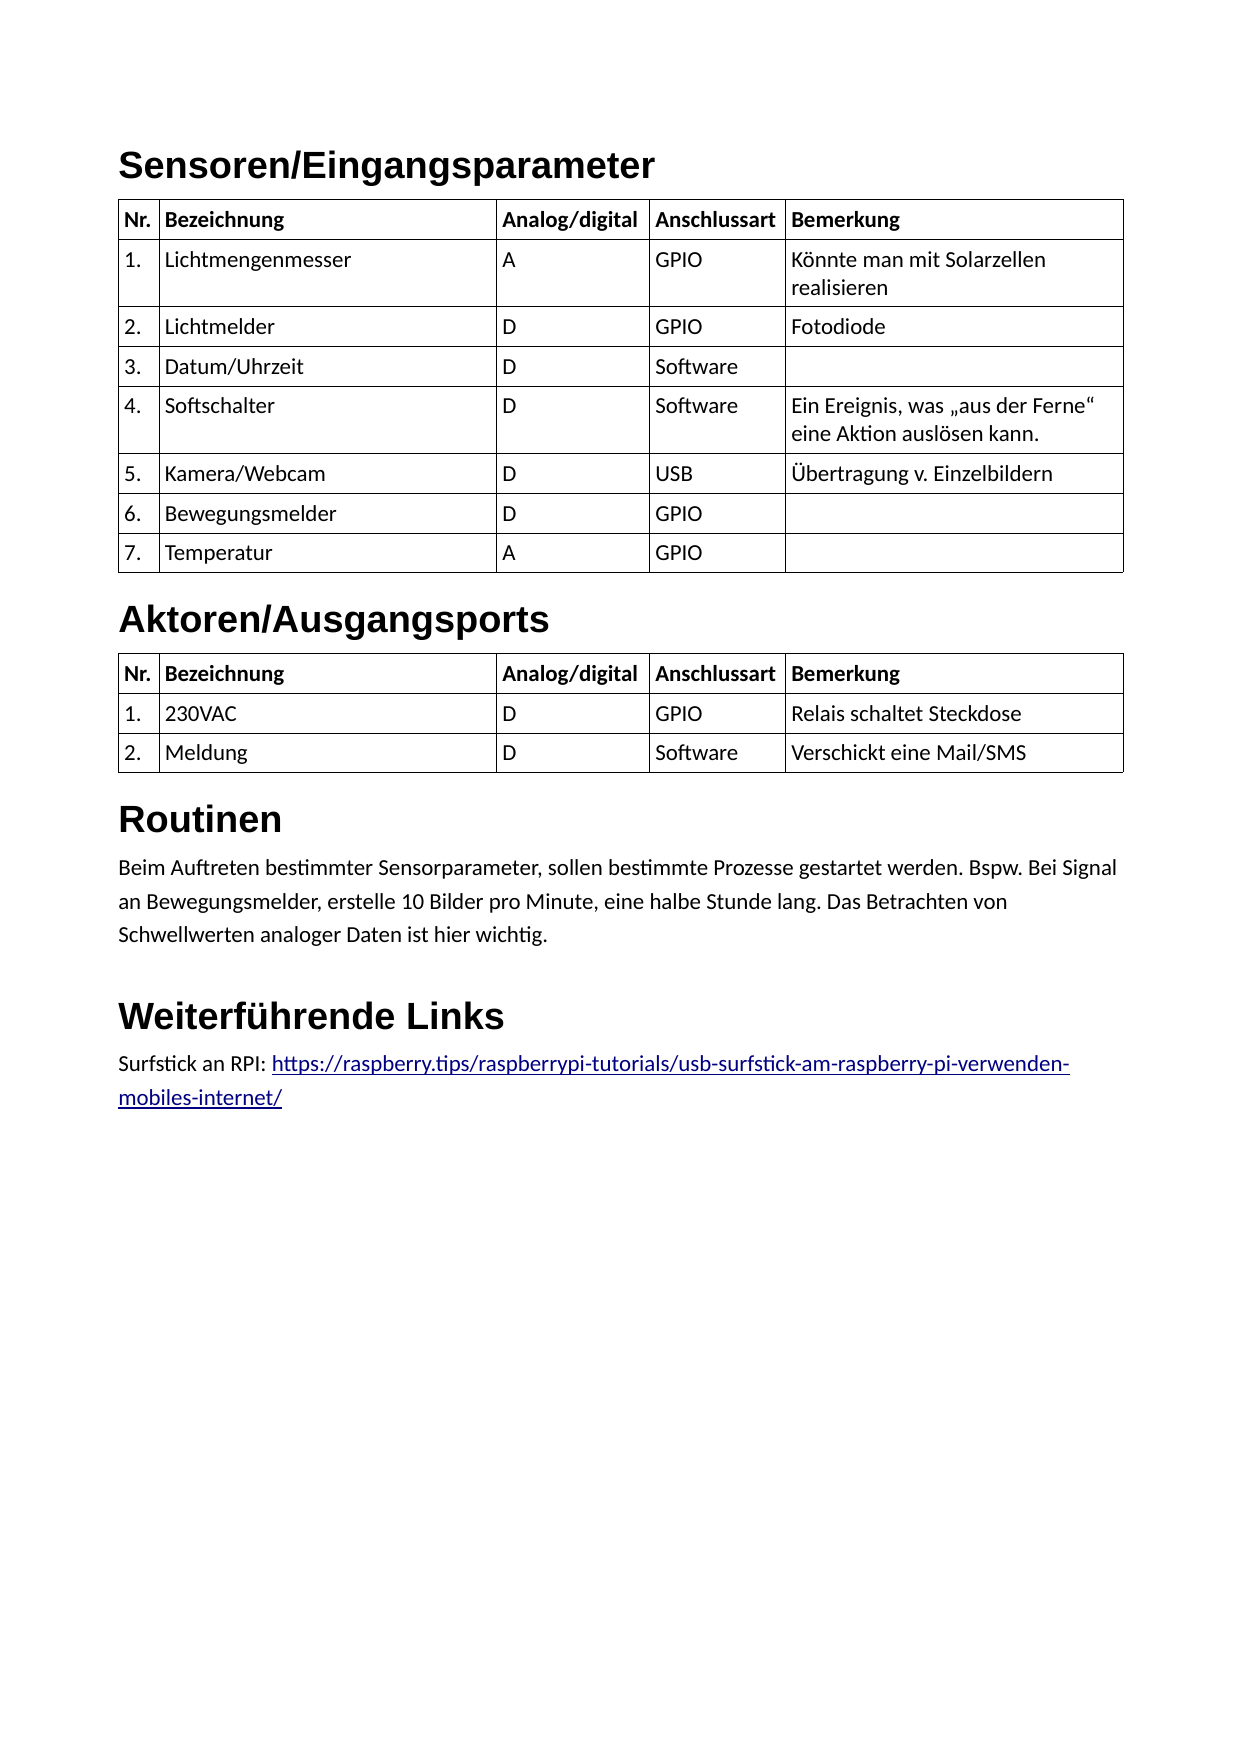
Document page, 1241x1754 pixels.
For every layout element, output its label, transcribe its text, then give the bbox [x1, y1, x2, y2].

text Beim Auftreten bestimmter Sensorparameter, sollen bestimmte Prozesse gestartet werden. Bspw. Bei Signal an Bewegungsmelder, erstelle 10 Bilder pro Minute, eine halbe Stunde lang. Das Betrachten von Schwellwerten analoger Daten ist hier wichtig. [118, 853, 1122, 948]
table_cell 4. [119, 387, 159, 453]
table_header Bemerkung [786, 654, 1123, 693]
table_cell GPIO [650, 240, 785, 306]
subtitle Aktoren/Ausgangsports [118, 597, 1122, 641]
table_cell GPIO [650, 494, 785, 532]
table_cell Relais schaltet Steckdose [786, 694, 1123, 732]
table_cell Software [650, 387, 785, 453]
table_cell 1. [119, 694, 159, 732]
table_cell [786, 534, 1123, 572]
table_cell Datum/Uhrzeit [160, 347, 496, 386]
subtitle Routinen [118, 797, 1122, 841]
table_cell [786, 347, 1123, 386]
table_header Analog/digital [497, 654, 649, 693]
table_cell D [497, 347, 649, 386]
subtitle Sensoren/Eingangsparameter [118, 143, 1122, 187]
table_cell A [497, 240, 649, 306]
table_header Anschlussart [650, 654, 785, 693]
table_cell Temperatur [160, 534, 496, 572]
table_cell GPIO [650, 307, 785, 346]
table_cell 5. [119, 454, 159, 493]
table_cell Software [650, 347, 785, 386]
table_cell Verschickt eine Mail/SMS [786, 734, 1123, 772]
table_cell Übertragung v. Einzelbildern [786, 454, 1123, 493]
table_cell Lichtmengenmesser [160, 240, 496, 306]
table_cell Bewegungsmelder [160, 494, 496, 532]
table_cell D [497, 494, 649, 532]
table_cell Könnte man mit Solarzellen realisieren [786, 240, 1123, 306]
table_cell 3. [119, 347, 159, 386]
table_cell GPIO [650, 694, 785, 732]
table_cell [786, 494, 1123, 532]
table_cell D [497, 307, 649, 346]
table_header Analog/digital [497, 200, 649, 239]
table_cell D [497, 454, 649, 493]
table_cell Fotodiode [786, 307, 1123, 346]
table_cell 230VAC [160, 694, 496, 732]
table_header Nr. [119, 654, 159, 693]
table_cell 6. [119, 494, 159, 532]
table_cell D [497, 694, 649, 732]
table_cell Lichtmelder [160, 307, 496, 346]
table_cell Ein Ereignis, was „aus der Ferne“ eine Aktion auslösen kann. [786, 387, 1123, 453]
table_header Bezeichnung [160, 654, 496, 693]
table_cell Softschalter [160, 387, 496, 453]
table_cell Software [650, 734, 785, 772]
table_header Bemerkung [786, 200, 1123, 239]
table_cell 1. [119, 240, 159, 306]
table_header Bezeichnung [160, 200, 496, 239]
table_cell D [497, 734, 649, 772]
table_cell 2. [119, 734, 159, 772]
table_cell 2. [119, 307, 159, 346]
table_header Nr. [119, 200, 159, 239]
subtitle Weiterführende Links [118, 993, 1122, 1037]
table_cell Meldung [160, 734, 496, 772]
table_cell 7. [119, 534, 159, 572]
table_cell Kamera/Webcam [160, 454, 496, 493]
table_cell GPIO [650, 534, 785, 572]
text Surfstick an RPI: https://raspberry.tips/raspberrypi-tutorials/usb-surfstick-am-raspberry-pi-verwenden-mobiles-internet/ [118, 1049, 1122, 1111]
table_cell D [497, 387, 649, 453]
table_cell A [497, 534, 649, 572]
table_header Anschlussart [650, 200, 785, 239]
table_cell USB [650, 454, 785, 493]
